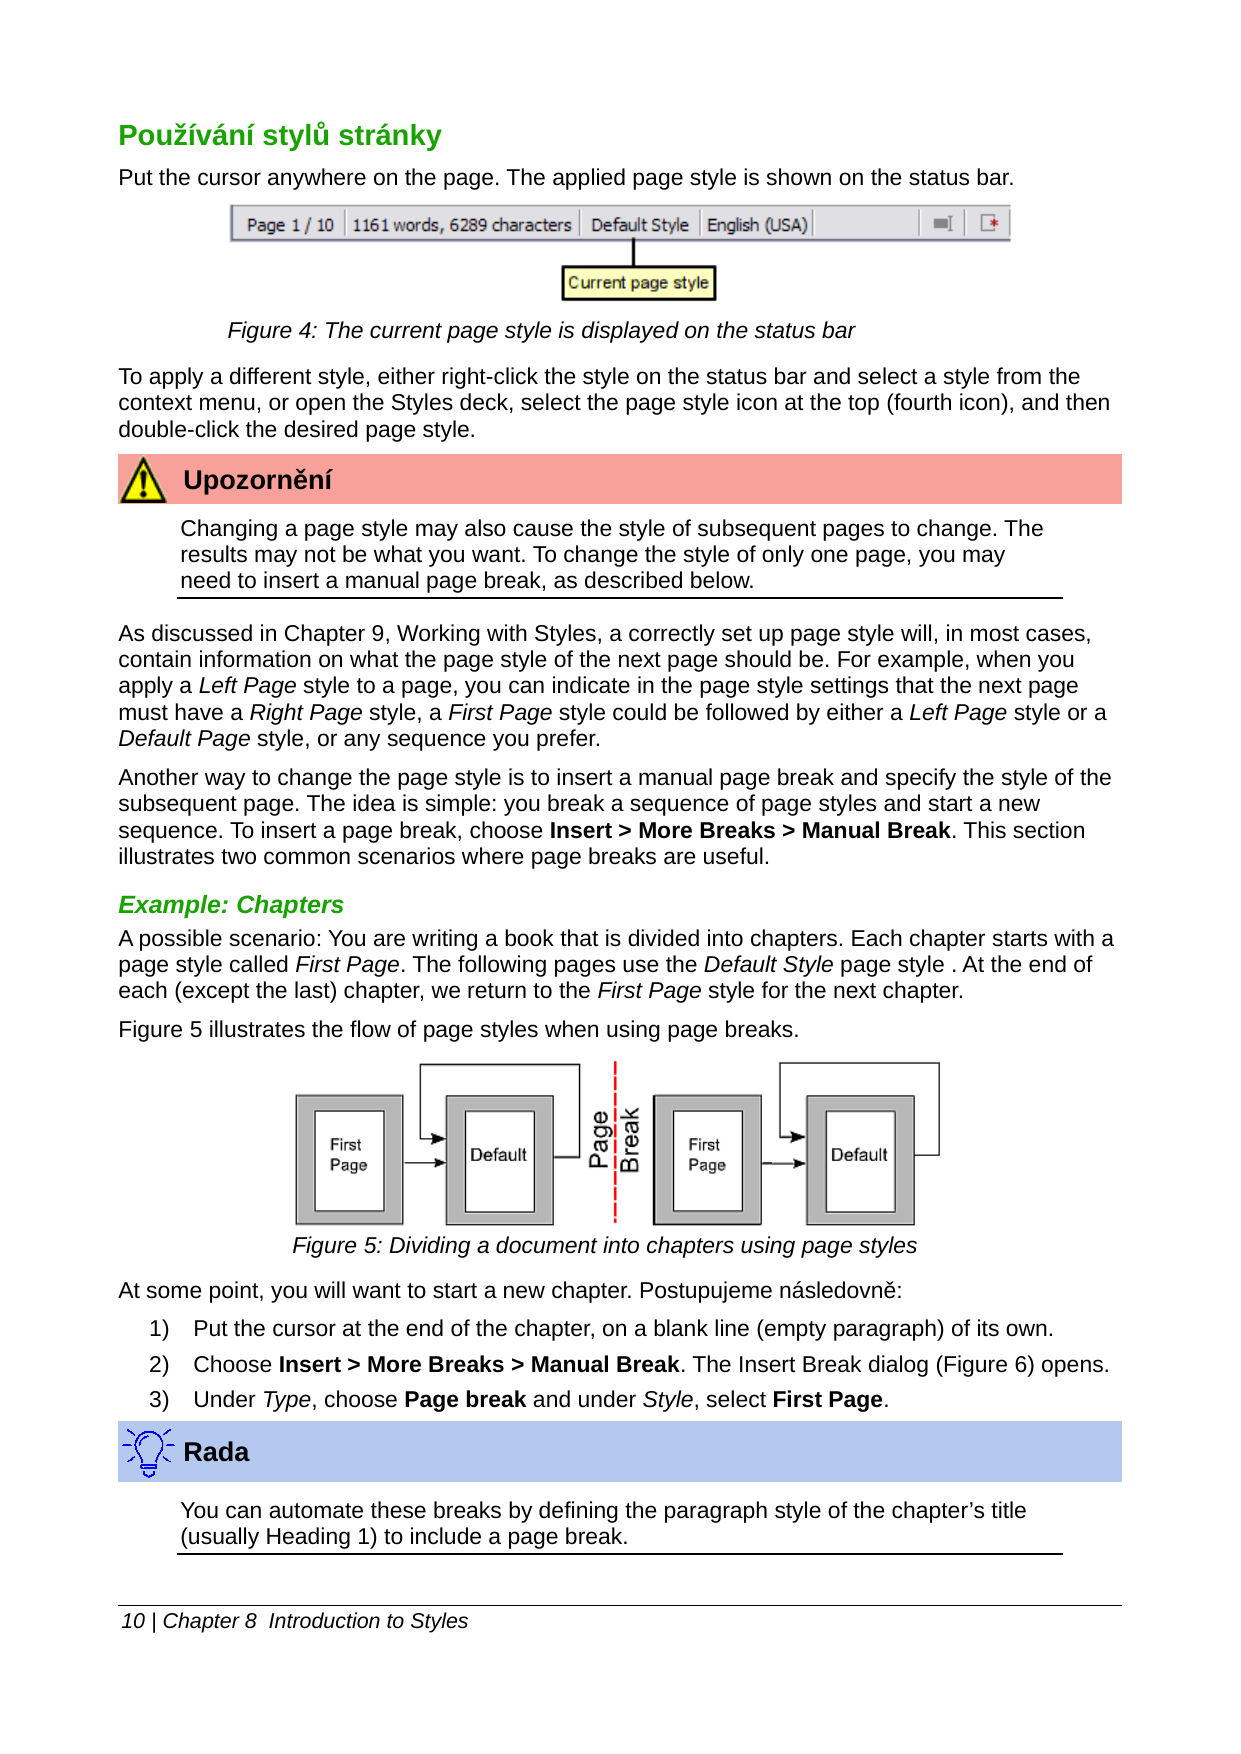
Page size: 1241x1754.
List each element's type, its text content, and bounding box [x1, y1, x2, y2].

picture [119, 1421, 179, 1482]
text A possible scenario: You are writing a book that is divided into chapters. Each chapter starts with a page style called First Page. The following pages use the Default Style page style . At the end of each (except the last) chapter, we return to the First Page style for the next chapter. [118, 925, 1122, 1004]
picture [292, 1055, 944, 1233]
list Under Type, choose Page break and under Style, select First Page. [169, 1386, 1122, 1412]
subtitle Upozornění [118, 454, 1122, 504]
list Choose Insert > More Breaks > Manual Break. The Insert Break dialog (Figure 6) opens. [169, 1351, 1122, 1377]
list At some point, you will want to start a new chapter. Postupujeme následovně: [118, 1277, 1122, 1303]
text Changing a page style may also cause the style of subsequent pages to change. The results may not be what you want. To change the style of only one page, you may need to insert a manual page break, as described below. [177, 511, 1063, 597]
text Figure 5: Dividing a document into chapters using page styles [292, 1232, 948, 1259]
text Another way to change the page style is to insert a manual page break and specify the style of the subsequent page. The idea is simple: you break a sequence of page styles and start a new sequence. To insert a page break, choose Insert > More Breaks > Manual Break. This section illustrates two common scenarios where page breaks are useful. [118, 764, 1122, 869]
text Figure 4: The current page style is displayed on the status bar [227, 317, 1013, 343]
picture [119, 455, 167, 503]
text Put the cursor anywhere on the page. The applied page style is shown on the status bar. [118, 163, 1122, 190]
text You can automate these breaks by defining the paragraph style of the chapter’s title (usually Heading 1) to include a page break. [177, 1494, 1063, 1553]
text As discussed in Chapter 9, Working with Styles, a correctly set up page style will, in most cases, contain information on what the page style of the next page should be. For example, when you apply a Left Page style to a page, you can indicate in the page style settings that the next page must have a Right Page style, a First Page style could be followed by either a Left Page style or a Default Page style, or any sequence you prefer. [118, 620, 1122, 751]
picture [227, 202, 1014, 317]
subtitle Používání stylů stránky [118, 118, 1122, 152]
text To apply a different style, either right-click the style on the status bar and select a style from the context menu, or open the Styles deck, select the page style icon at the top (fourth icon), and then double-click the desired page style. [118, 363, 1122, 442]
subtitle Rada [179, 1421, 1122, 1482]
text Figure 5 illustrates the flow of page styles when using page breaks. [118, 1016, 1122, 1043]
subtitle Example: Chapters [118, 890, 1122, 919]
list Put the cursor at the end of the chapter, on a blank line (empty paragraph) of its own. [169, 1315, 1122, 1342]
